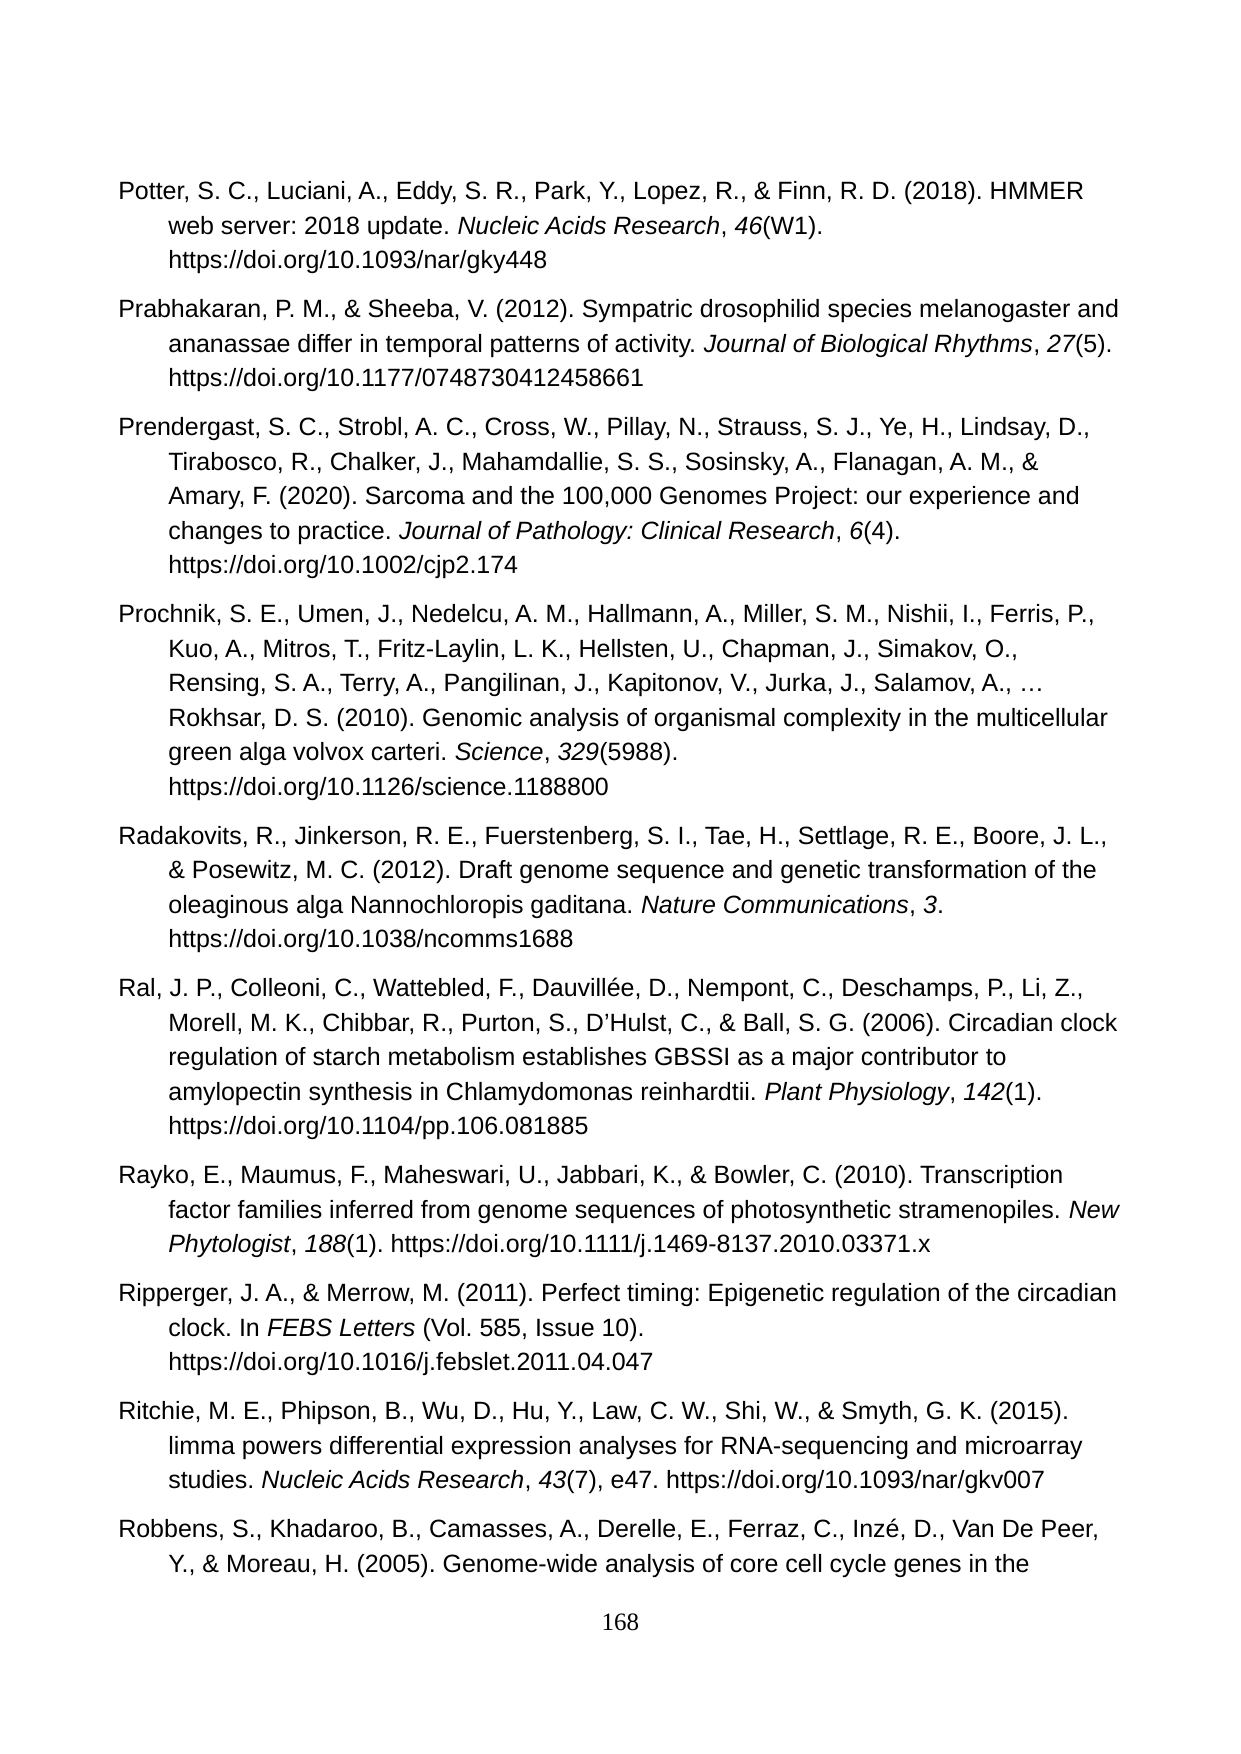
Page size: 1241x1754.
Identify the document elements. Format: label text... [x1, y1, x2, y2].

text Prendergast, S. C., Strobl, A. C., Cross, W., Pillay, N., Strauss, S. J., Ye, H., Lindsay, D., Tirabosco, R., Chalker, J., Mahamdallie, S. S., Sosinsky, A., Flanagan, A. M., & Amary, F. (2020). Sarcoma and the 100,000 Genomes Project: our experience and changes to practice. Journal of Pathology: Clinical Research, 6(4). https://doi.org/10.1002/cjp2.174 [118, 412, 1122, 579]
text Ritchie, M. E., Phipson, B., Wu, D., Hu, Y., Law, C. W., Shi, W., & Smyth, G. K. (2015). limma powers differential expression analyses for RNA-sequencing and microarray studies. Nucleic Acids Research, 43(7), e47. https://doi.org/10.1093/nar/gkv007 [118, 1396, 1122, 1494]
text Prochnik, S. E., Umen, J., Nedelcu, A. M., Hallmann, A., Miller, S. M., Nishii, I., Ferris, P., Kuo, A., Mitros, T., Fritz-Laylin, L. K., Hellsten, U., Chapman, J., Simakov, O., Rensing, S. A., Terry, A., Pangilinan, J., Kapitonov, V., Jurka, J., Salamov, A., … Rokhsar, D. S. (2010). Genomic analysis of organismal complexity in the multicellular green alga volvox carteri. Science, 329(5988). https://doi.org/10.1126/science.1188800 [118, 599, 1122, 801]
text Robbens, S., Khadaroo, B., Camasses, A., Derelle, E., Ferraz, C., Inzé, D., Van De Peer, Y., & Moreau, H. (2005). Genome-wide analysis of core cell cycle genes in the [118, 1514, 1122, 1578]
text Prabhakaran, P. M., & Sheeba, V. (2012). Sympatric drosophilid species melanogaster and ananassae differ in temporal patterns of activity. Journal of Biological Rhythms, 27(5). https://doi.org/10.1177/0748730412458661 [118, 294, 1122, 392]
text Ral, J. P., Colleoni, C., Wattebled, F., Dauvillée, D., Nempont, C., Deschamps, P., Li, Z., Morell, M. K., Chibbar, R., Purton, S., D’Hulst, C., & Ball, S. G. (2006). Circadian clock regulation of starch metabolism establishes GBSSI as a major contributor to amylopectin synthesis in Chlamydomonas reinhardtii. Plant Physiology, 142(1). https://doi.org/10.1104/pp.106.081885 [118, 973, 1122, 1140]
text Ripperger, J. A., & Merrow, M. (2011). Perfect timing: Epigenetic regulation of the circadian clock. In FEBS Letters (Vol. 585, Issue 10). https://doi.org/10.1016/j.febslet.2011.04.047 [118, 1278, 1122, 1376]
text Radakovits, R., Jinkerson, R. E., Fuerstenberg, S. I., Tae, H., Settlage, R. E., Boore, J. L., & Posewitz, M. C. (2012). Draft genome sequence and genetic transformation of the oleaginous alga Nannochloropis gaditana. Nature Communications, 3. https://doi.org/10.1038/ncomms1688 [118, 821, 1122, 953]
text Potter, S. C., Luciani, A., Eddy, S. R., Park, Y., Lopez, R., & Finn, R. D. (2018). HMMER web server: 2018 update. Nucleic Acids Research, 46(W1). https://doi.org/10.1093/nar/gky448 [118, 176, 1122, 274]
text Rayko, E., Maumus, F., Maheswari, U., Jabbari, K., & Bowler, C. (2010). Transcription factor families inferred from genome sequences of photosynthetic stramenopiles. New Phytologist, 188(1). https://doi.org/10.1111/j.1469-8137.2010.03371.x [118, 1160, 1122, 1258]
